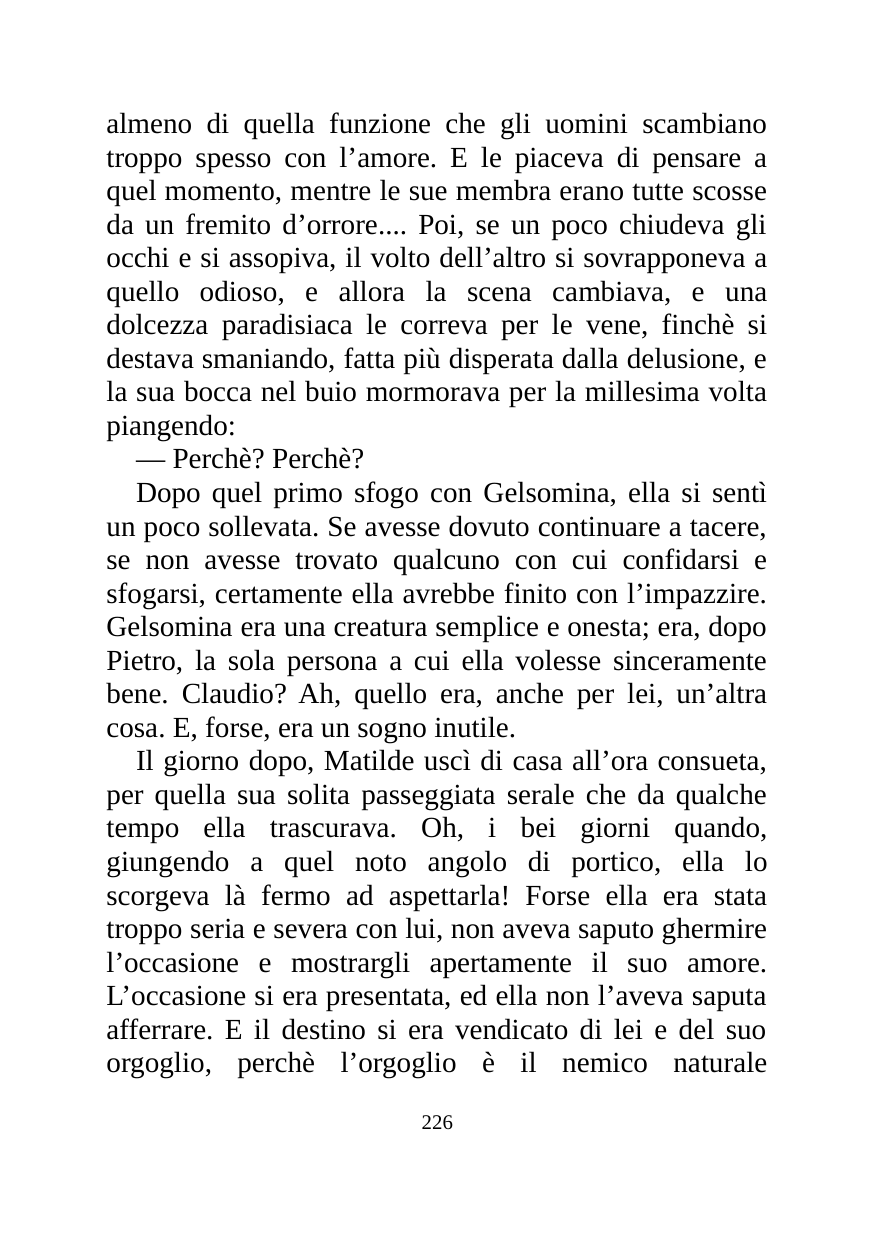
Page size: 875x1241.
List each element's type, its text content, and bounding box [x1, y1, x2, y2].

text Dopo quel primo sfogo con Gelsomina, ella si sentì un poco sollevata. Se avesse dovuto continuare a tacere, se non avesse trovato qualcuno con cui confidarsi e sfogarsi, certamente ella avrebbe finito con l’impazzire. Gelsomina era una creatura semplice e onesta; era, dopo Pietro, la sola persona a cui ella volesse sinceramente bene. Claudio? Ah, quello era, anche per lei, un’altra cosa. E, forse, era un sogno inutile. [106, 475, 768, 743]
text — Perchè? Perchè? [106, 442, 768, 475]
text Il giorno dopo, Matilde uscì di casa all’ora consueta, per quella sua solita passeggiata serale che da qualche tempo ella trascurava. Oh, i bei giorni quando, giungendo a quel noto angolo di portico, ella lo scorgeva là fermo ad aspettarla! Forse ella era stata troppo seria e severa con lui, non aveva saputo ghermire l’occasione e mostrargli apertamente il suo amore. L’occasione si era presentata, ed ella non l’aveva saputa afferrare. E il destino si era vendicato di lei e del suo orgoglio, perchè l’orgoglio è il nemico naturale [106, 743, 768, 1079]
text almeno di quella funzione che gli uomini scambiano troppo spesso con l’amore. E le piaceva di pensare a quel momento, mentre le sue membra erano tutte scosse da un fremito d’orrore.... Poi, se un poco chiudeva gli occhi e si assopiva, il volto dell’altro si sovrapponeva a quello odioso, e allora la scena cambiava, e una dolcezza paradisiaca le correva per le vene, finchè si destava smaniando, fatta più disperata dalla delusione, e la sua bocca nel buio mormorava per la millesima volta piangendo: [106, 106, 768, 442]
